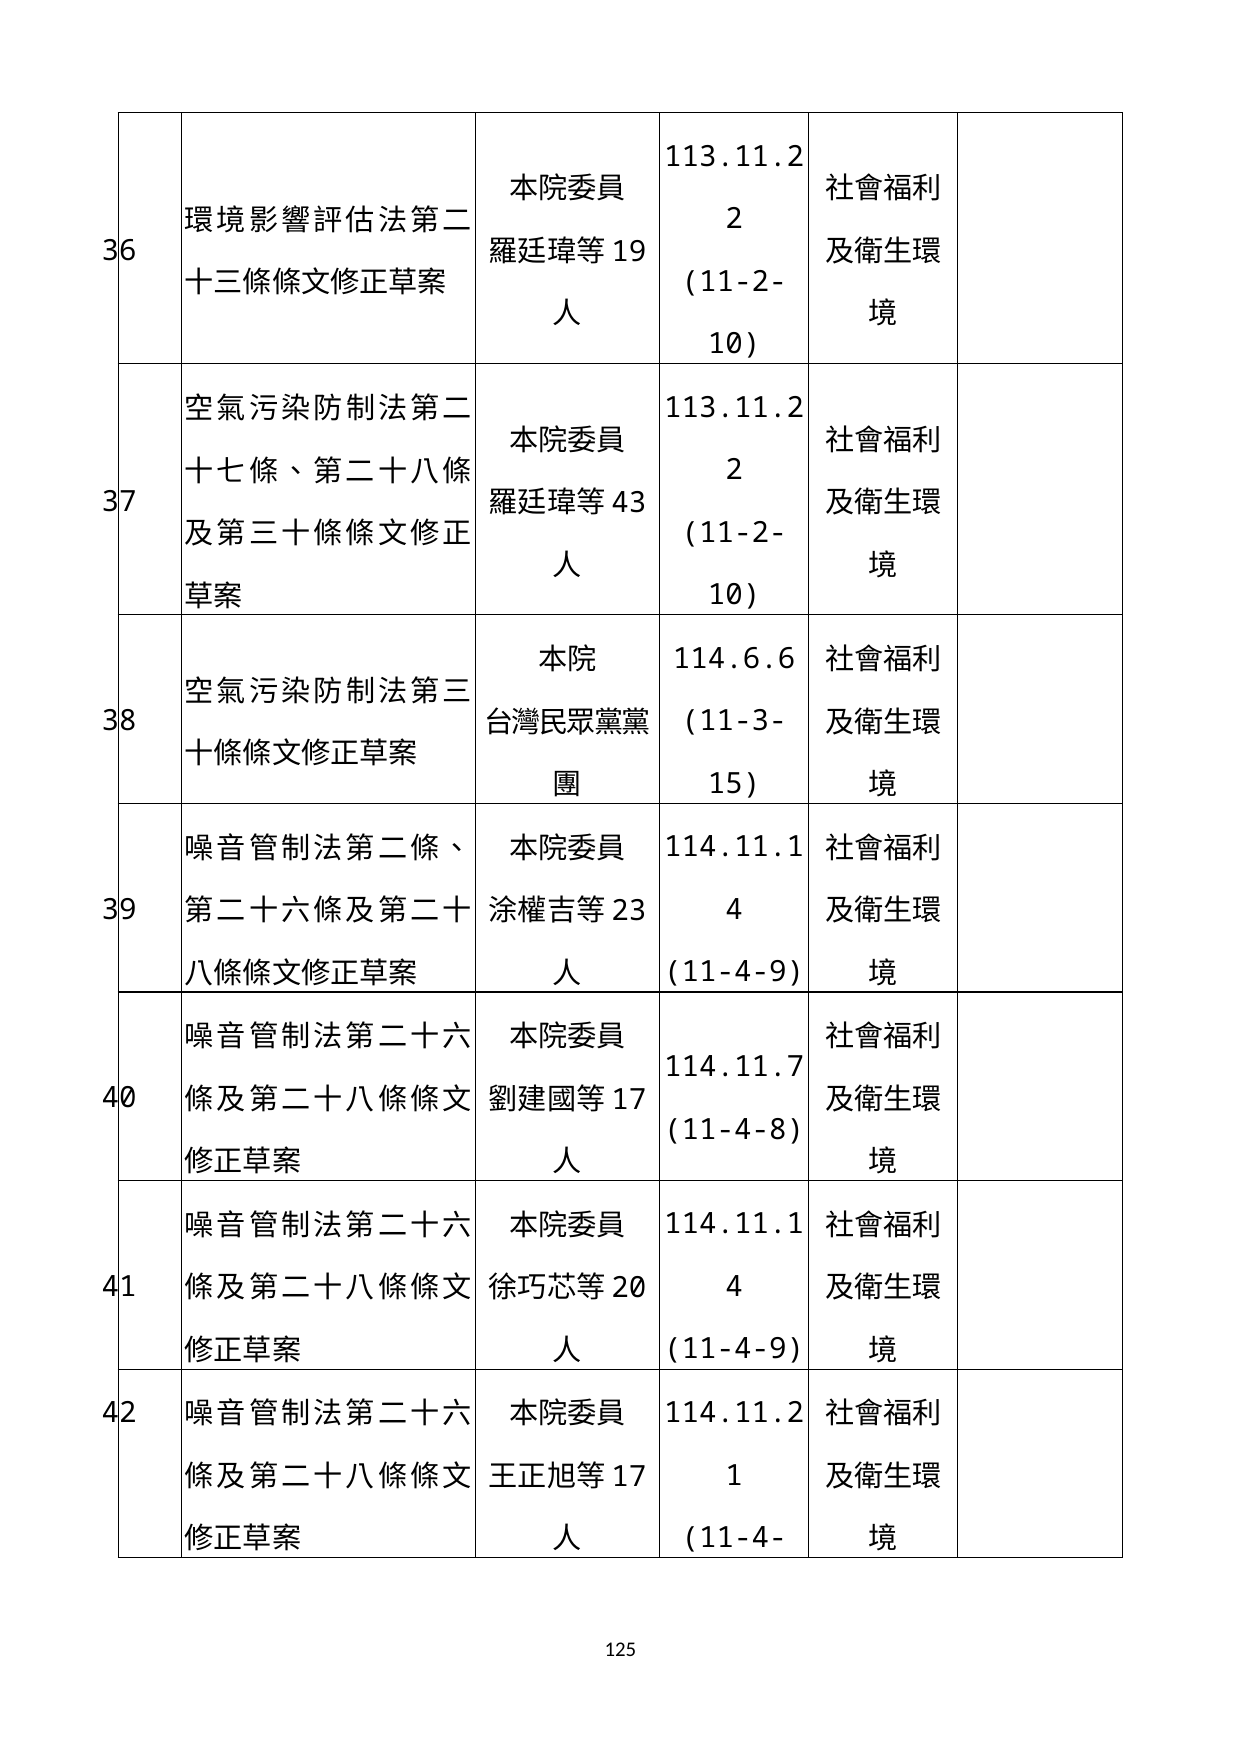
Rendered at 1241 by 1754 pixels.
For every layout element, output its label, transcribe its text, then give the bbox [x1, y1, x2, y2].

table_cell [119, 1370, 181, 1557]
table_cell [119, 364, 181, 614]
table_cell [958, 1370, 1122, 1557]
table_cell 噪音管制法第二十六條及第二十八條條文修正草案 [182, 1181, 475, 1368]
table_cell 社會福利及衛生環境 [809, 993, 957, 1180]
table_cell 噪音管制法第二十六條及第二十八條條文修正草案 [182, 993, 475, 1180]
table_cell 114.11.21 (11-4- [660, 1370, 808, 1557]
table_cell [119, 113, 181, 363]
table_cell 114.11.14 (11-4-9) [660, 1181, 808, 1368]
table_cell [958, 993, 1122, 1180]
table_cell [119, 993, 181, 1180]
table_cell 本院委員 劉建國等17人 [476, 993, 659, 1180]
table_cell 環境影響評估法第二十三條條文修正草案 [182, 113, 475, 363]
table_cell [958, 615, 1122, 803]
table_cell 空氣污染防制法第三十條條文修正草案 [182, 615, 475, 803]
table_cell 本院委員 羅廷瑋等43人 [476, 364, 659, 614]
table_cell 噪音管制法第二條、第二十六條及第二十八條條文修正草案 [182, 804, 475, 991]
table_cell [119, 1181, 181, 1368]
table_cell 社會福利及衛生環境 [809, 804, 957, 991]
table_cell [119, 615, 181, 803]
table_cell 空氣污染防制法第二十七條、第二十八條及第三十條條文修正草案 [182, 364, 475, 614]
table_cell [958, 364, 1122, 614]
table_cell [958, 1181, 1122, 1368]
table_cell 113.11.22 (11-2-10) [660, 364, 808, 614]
table_cell [958, 804, 1122, 991]
table_cell 本院委員 徐巧芯等20人 [476, 1181, 659, 1368]
table_cell 噪音管制法第二十六條及第二十八條條文修正草案 [182, 1370, 475, 1557]
table_cell [119, 804, 181, 991]
table_cell 114.6.6 (11-3-15) [660, 615, 808, 803]
table_cell 114.11.14 (11-4-9) [660, 804, 808, 991]
table_cell 113.11.22 (11-2-10) [660, 113, 808, 363]
table_cell 本院委員 涂權吉等23人 [476, 804, 659, 991]
table_cell 社會福利及衛生環境 [809, 113, 957, 363]
table_cell 社會福利及衛生環境 [809, 1181, 957, 1368]
table_cell 114.11.7 (11-4-8) [660, 993, 808, 1180]
table_cell 本院委員 王正旭等17人 [476, 1370, 659, 1557]
table_cell 本院委員 羅廷瑋等19人 [476, 113, 659, 363]
table_cell 社會福利及衛生環境 [809, 1370, 957, 1557]
table_cell [958, 113, 1122, 363]
table_cell 社會福利及衛生環境 [809, 364, 957, 614]
table_cell 社會福利及衛生環境 [809, 615, 957, 803]
table_cell 本院 台灣民眾黨黨團 [476, 615, 659, 803]
